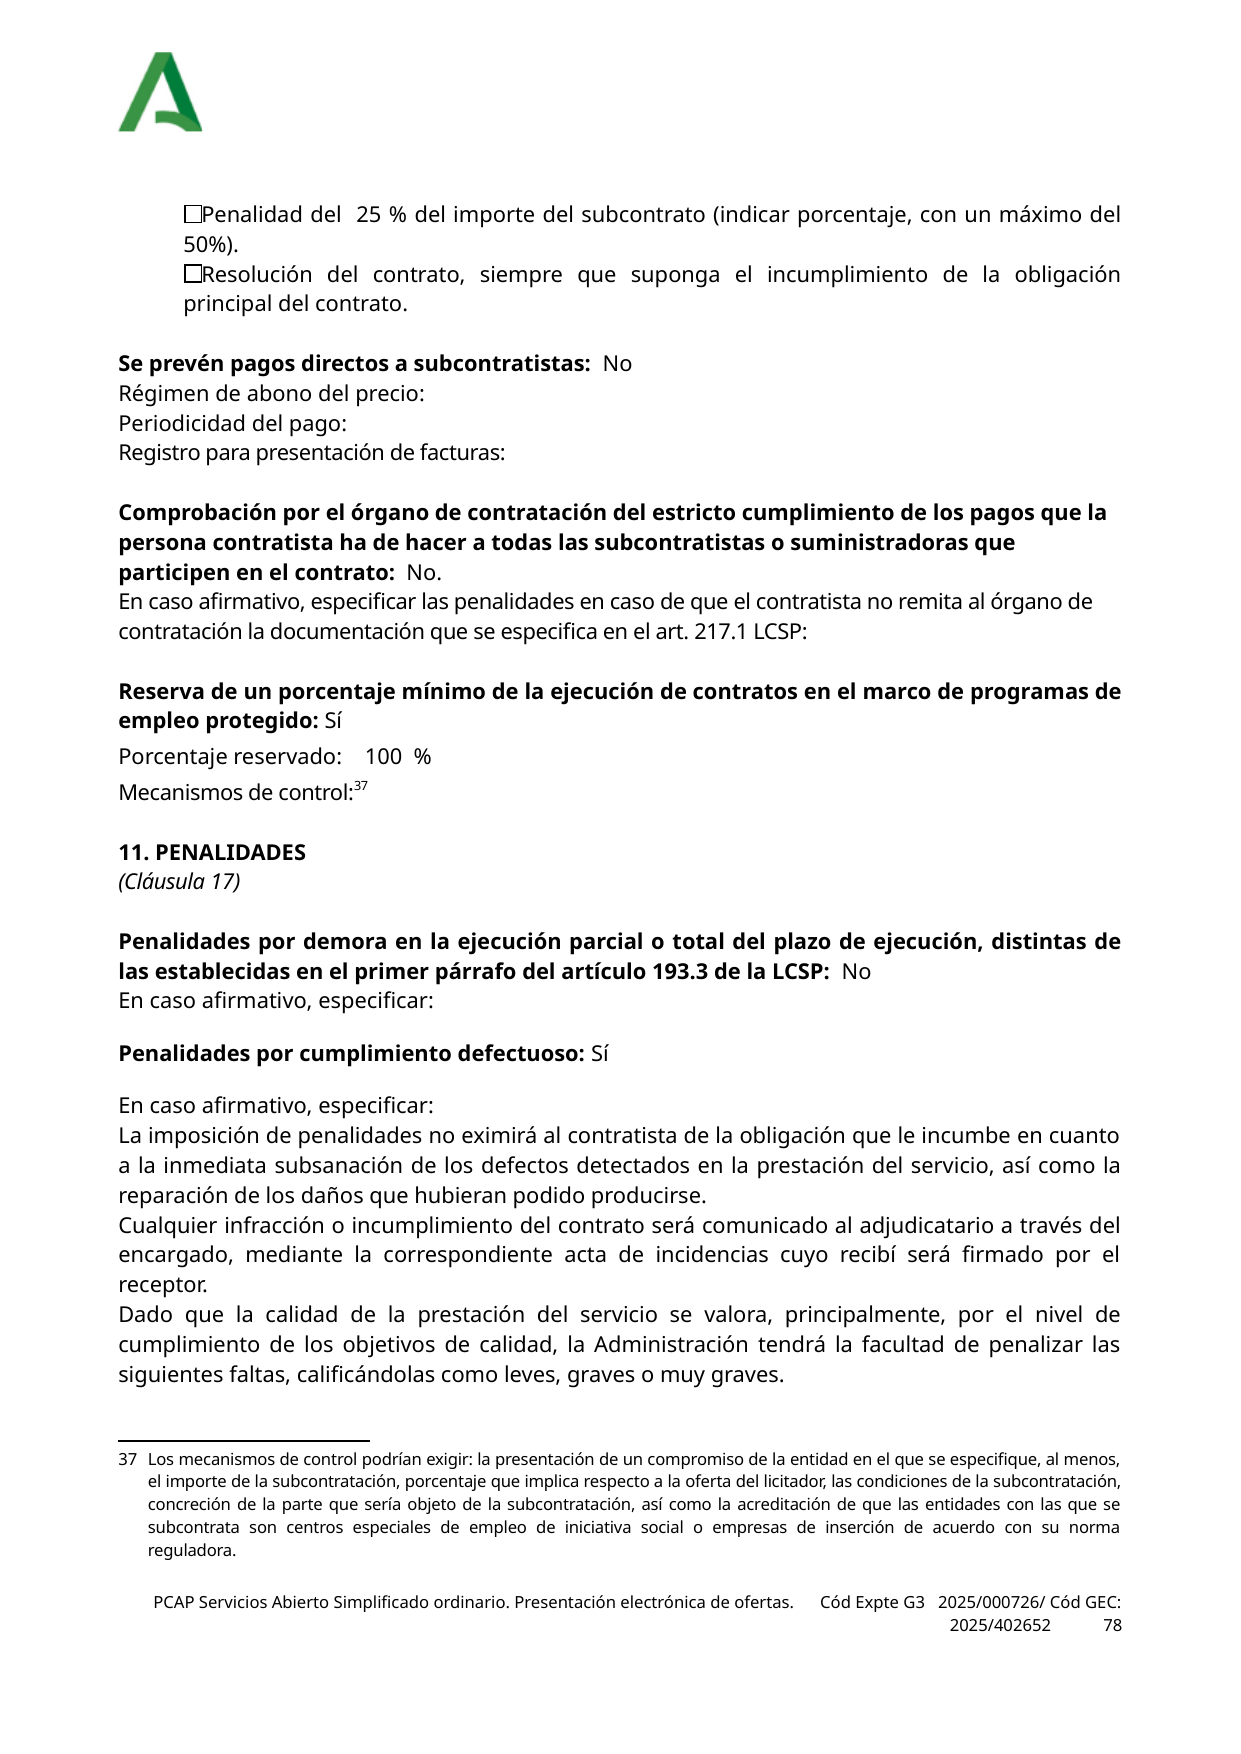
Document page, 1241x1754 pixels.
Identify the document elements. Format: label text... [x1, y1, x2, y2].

text La imposición de penalidades no eximirá al contratista de la obligación que le incumbe en cuanto a la inmediata subsanación de los defectos detectados en la prestación del servicio, así como la reparación de los daños que hubieran podido producirse. [118, 1120, 1122, 1210]
text Régimen de abono del precio: [118, 378, 1122, 408]
text Reserva de un porcentaje mínimo de la ejecución de contratos en el marco de programas de empleo protegido: Sí [118, 676, 1122, 735]
text Se prevén pagos directos a subcontratistas: No [118, 348, 1122, 378]
text Cualquier infracción o incumplimiento del contrato será comunicado al adjudicatario a través del encargado, mediante la correspondiente acta de incidencias cuyo recibí será firmado por el receptor. [118, 1210, 1122, 1299]
picture [171, 9, 203, 151]
text Penalidades por cumplimiento defectuoso: Sí [118, 1038, 1122, 1068]
text Penalidades por demora en la ejecución parcial o total del plazo de ejecución, distintas de las establecidas en el primer párrafo del artículo 193.3 de la LCSP: No [118, 926, 1122, 986]
text En caso afirmativo, especificar: [118, 986, 1122, 1015]
text Dado que la calidad de la prestación del servicio se valora, principalmente, por el nivel de cumplimiento de los objetivos de calidad, la Administración tendrá la facultad de penalizar las siguientes faltas, calificándolas como leves, graves o muy graves. [118, 1299, 1122, 1388]
text Registro para presentación de facturas: [118, 437, 1122, 467]
text Resolución del contrato, siempre que suponga el incumplimiento de la obligación principal del contrato. [183, 259, 1122, 318]
text En caso afirmativo, especificar las penalidades en caso de que el contratista no remita al órgano de contratación la documentación que se especifica en el art. 217.1 LCSP: [118, 586, 1122, 646]
text Penalidad del 25 % del importe del subcontrato (indicar porcentaje, con un máximo del 50%). [183, 199, 1122, 259]
text Periodicidad del pago: [118, 408, 1122, 437]
text 11. PENALIDADES [118, 837, 1122, 866]
text Comprobación por el órgano de contratación del estricto cumplimiento de los pagos que la persona contratista ha de hacer a todas las subcontratistas o suministradoras que participen en el contrato: No. [118, 497, 1122, 586]
text Mecanismos de control: [118, 777, 1122, 807]
text Los mecanismos de control podrían exigir: la presentación de un compromiso de la entidad en el que se especifique, al menos, el importe de la subcontratación, porcentaje que implica respecto a la oferta del licitador, las condiciones de la subcontratación, concreción de la parte que sería objeto de la subcontratación, así como la acreditación de que las entidades con las que se subcontrata son centros especiales de empleo de iniciativa social o empresas de inserción de acuerdo con su norma reguladora. [118, 1447, 1122, 1561]
text En caso afirmativo, especificar: [118, 1091, 1122, 1120]
text (Cláusula 17) [118, 866, 1122, 896]
text Porcentaje reservado: 100 % [118, 741, 1122, 771]
